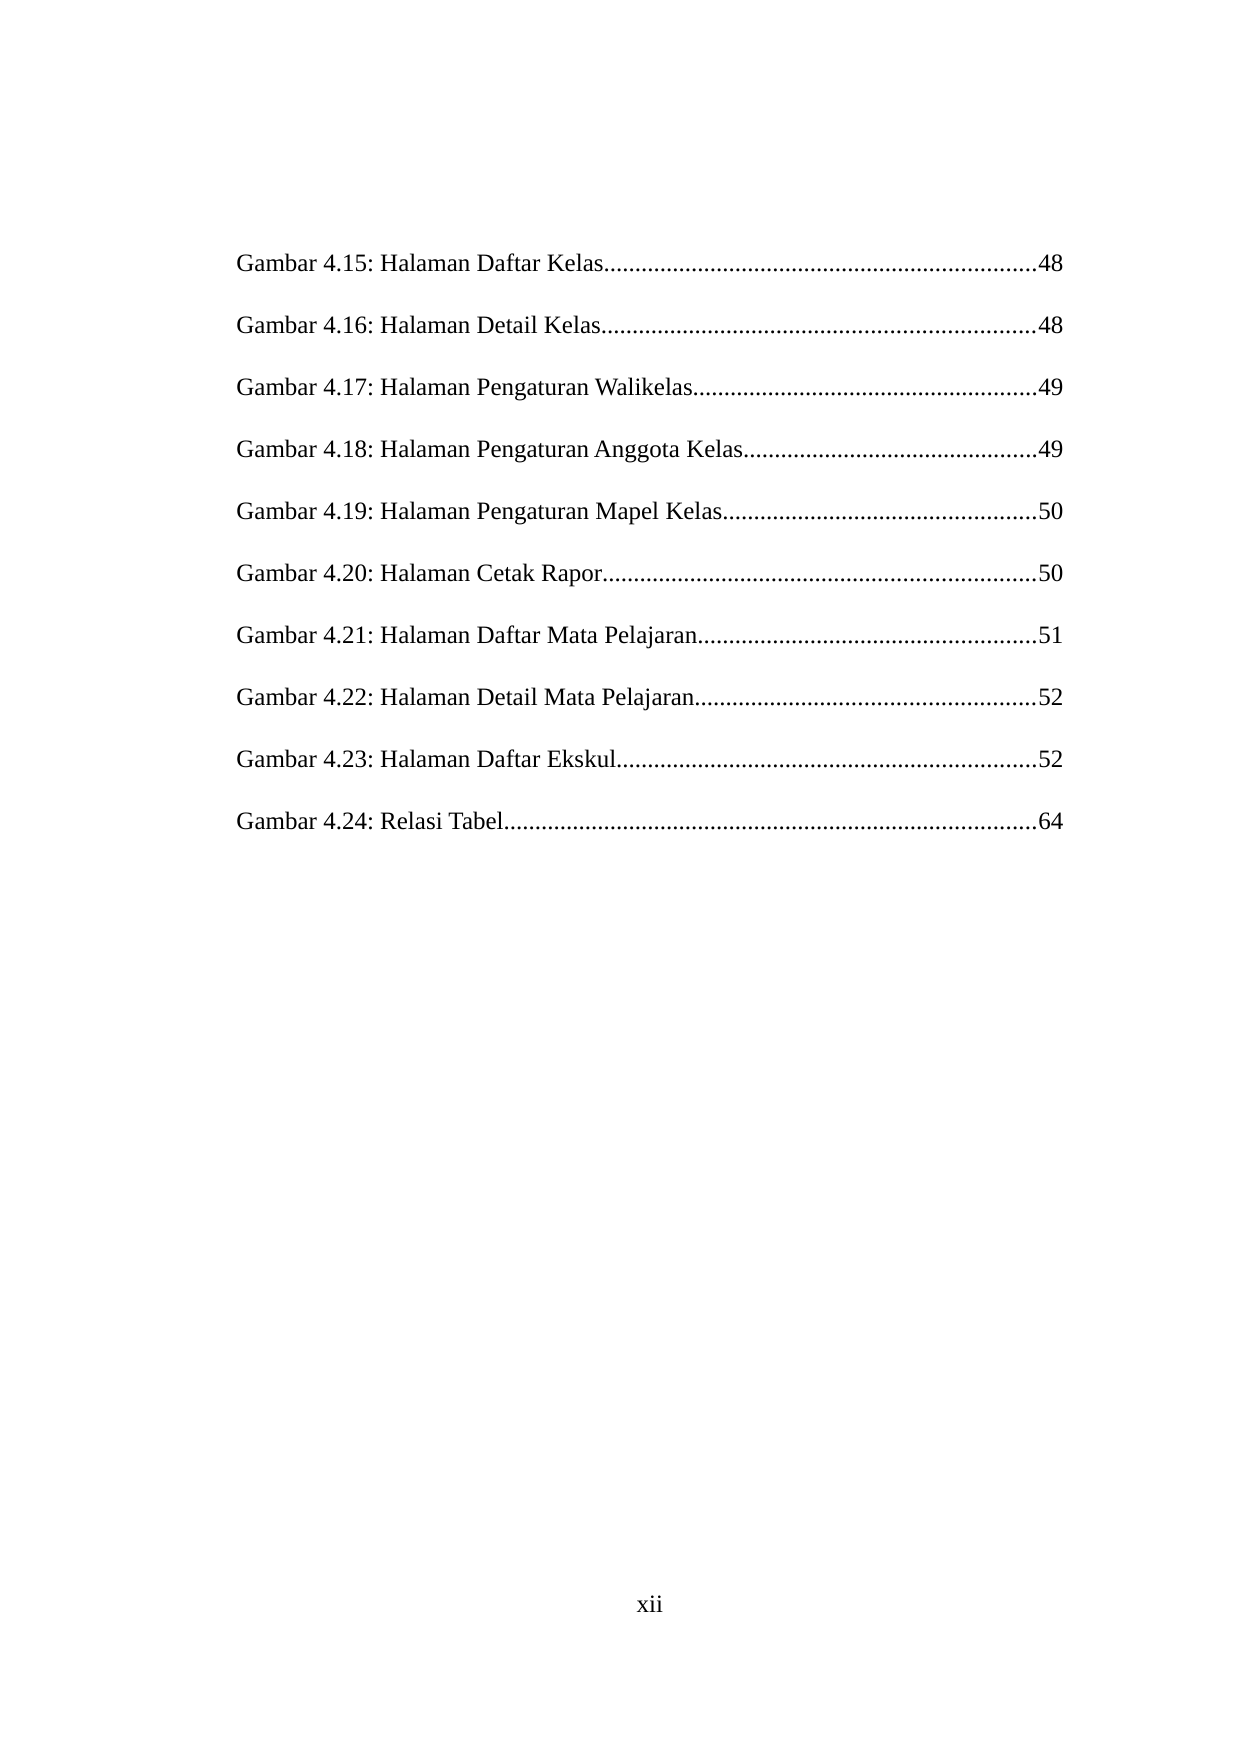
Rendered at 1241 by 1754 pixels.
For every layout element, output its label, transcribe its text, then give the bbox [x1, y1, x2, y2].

text Gambar 4.20: Halaman Cetak Rapor 50 [236, 546, 1063, 590]
text Gambar 4.19: Halaman Pengaturan Mapel Kelas 50 [236, 484, 1063, 528]
text Gambar 4.16: Halaman Detail Kelas 48 [236, 298, 1063, 342]
text Gambar 4.21: Halaman Daftar Mata Pelajaran 51 [236, 608, 1063, 652]
text Gambar 4.17: Halaman Pengaturan Walikelas 49 [236, 360, 1063, 404]
text Gambar 4.22: Halaman Detail Mata Pelajaran 52 [236, 670, 1063, 714]
text Gambar 4.24: Relasi Tabel 64 [236, 794, 1063, 838]
text Gambar 4.23: Halaman Daftar Ekskul 52 [236, 732, 1063, 776]
text Gambar 4.15: Halaman Daftar Kelas 48 [236, 236, 1063, 281]
text Gambar 4.18: Halaman Pengaturan Anggota Kelas 49 [236, 422, 1063, 466]
